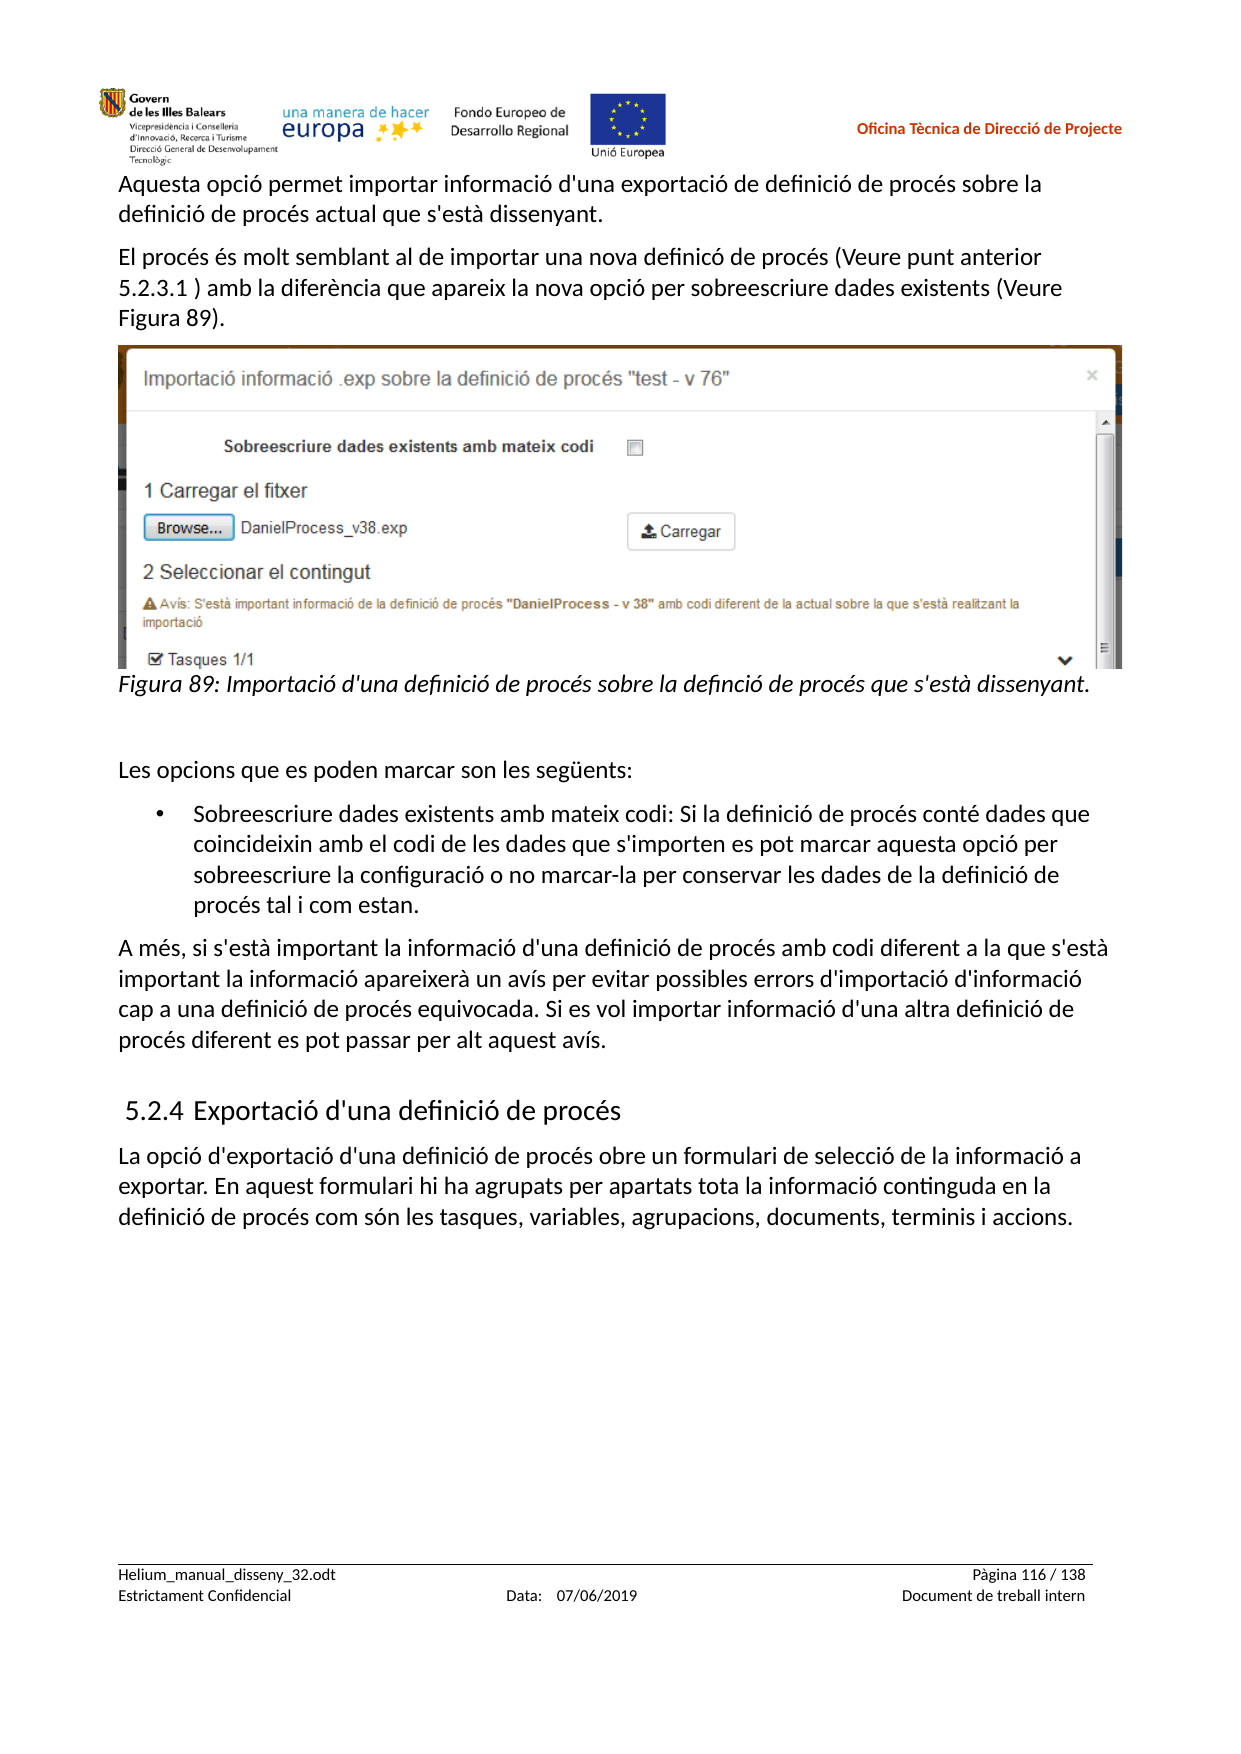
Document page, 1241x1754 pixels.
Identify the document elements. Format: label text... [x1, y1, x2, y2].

text Figura 89: Importació d'una definició de procés sobre la definció de procés que s'està dissenyant. [118, 669, 1122, 699]
subtitle Exportació d'una definició de procés [118, 1092, 1122, 1127]
text A més, si s'està important la informació d'una definició de procés amb codi diferent a la que s'està important la informació apareixerà un avís per evitar possibles errors d'importació d'informació cap a una definició de procés equivocada. Si es vol importar informació d'una altra definició de procés diferent es pot passar per alt aquest avís. [118, 932, 1122, 1054]
picture [99, 87, 668, 166]
text La opció d'exportació d'una definició de procés obre un formulari de selecció de la informació a exportar. En aquest formulari hi ha agrupats per apartats tota la informació continguda en la definició de procés com són les tasques, variables, agrupacions, documents, terminis i accions. [118, 1140, 1122, 1232]
text Aquesta opció permet importar informació d'una exportació de definició de procés sobre la definició de procés actual que s'està dissenyant. [118, 168, 1122, 229]
list Sobreescriure dades existents amb mateix codi: Si la definició de procés conté dades que coincideixin amb el codi de les dades que s'importen es pot marcar aquesta opció per sobreescriure la configuració o no marcar-la per conservar les dades de la definició de procés tal i com estan. [156, 798, 1122, 920]
picture [118, 345, 1123, 669]
text El procés és molt semblant al de importar una nova definicó de procés (Veure punt anterior 5.2.3.1) amb la diferència que apareix la nova opció per sobreescriure dades existents (Veure Figura 89). [118, 241, 1122, 333]
text Les opcions que es poden marcar son les següents: [118, 755, 1122, 785]
